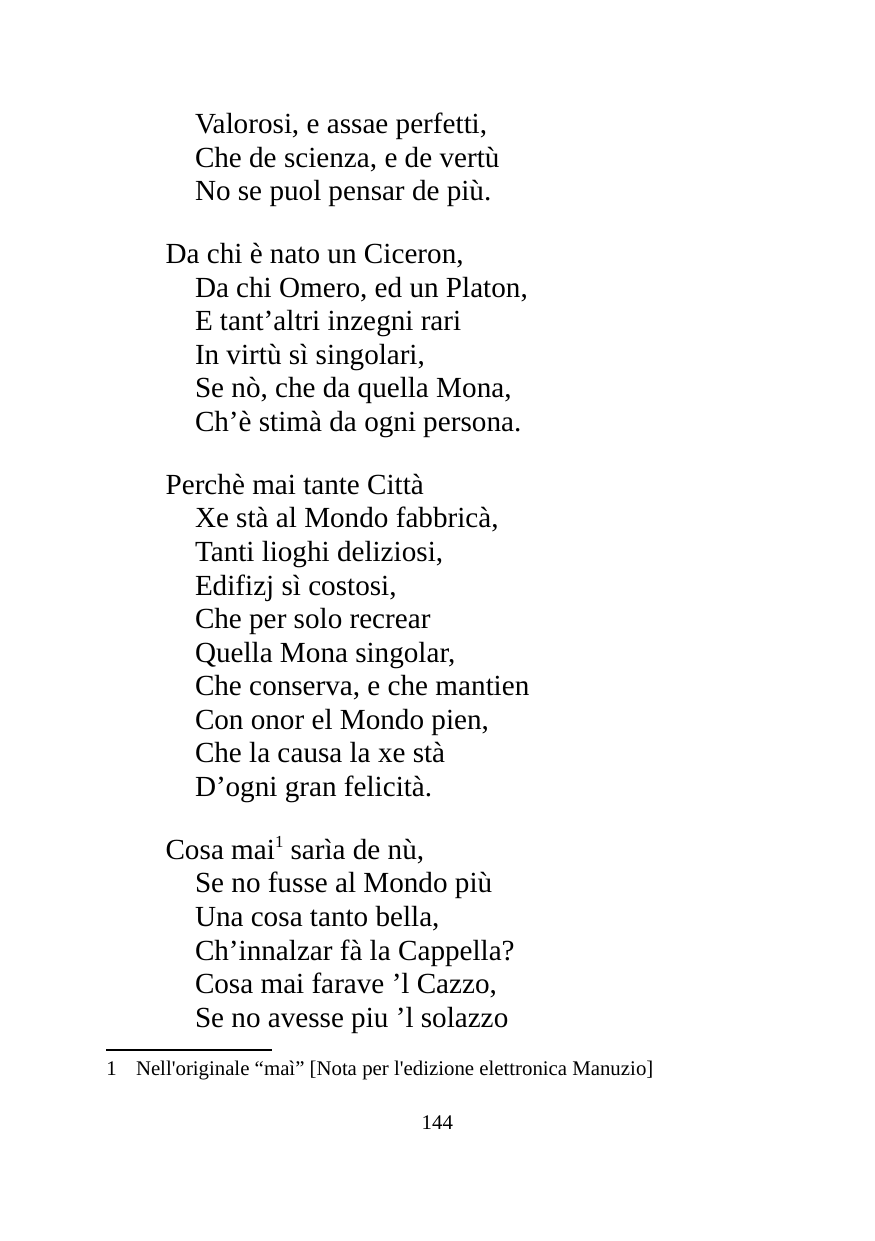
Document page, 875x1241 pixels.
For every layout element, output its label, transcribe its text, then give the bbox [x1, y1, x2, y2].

text Da chi è nato un Ciceron, Da chi Omero, ed un Platon, E tant’altri inzegni rari In virtù sì singolari, Se nò, che da quella Mona, Ch’è stimà da ogni persona. [165, 236, 768, 438]
text Perchè mai tante Città Xe stà al Mondo fabbricà, Tanti lioghi deliziosi, Edifizj sì costosi, Che per solo recrear Quella Mona singolar, Che conserva, e che mantien Con onor el Mondo pien, Che la causa la xe stà D’ogni gran felicità. [165, 467, 768, 802]
text Cosa mai sarìa de nù, Se no fusse al Mondo più Una cosa tanto bella, Ch’innalzar fà la Cappella? Cosa mai farave ’l Cazzo, Se no avesse piu ’l solazzo [165, 832, 768, 1033]
text Nell'originale “maì” [Nota per l'edizione elettronica Manuzio] [106, 1056, 768, 1080]
text Valorosi, e assae perfetti, Che de scienza, e de vertù No se puol pensar de più. [165, 106, 768, 207]
